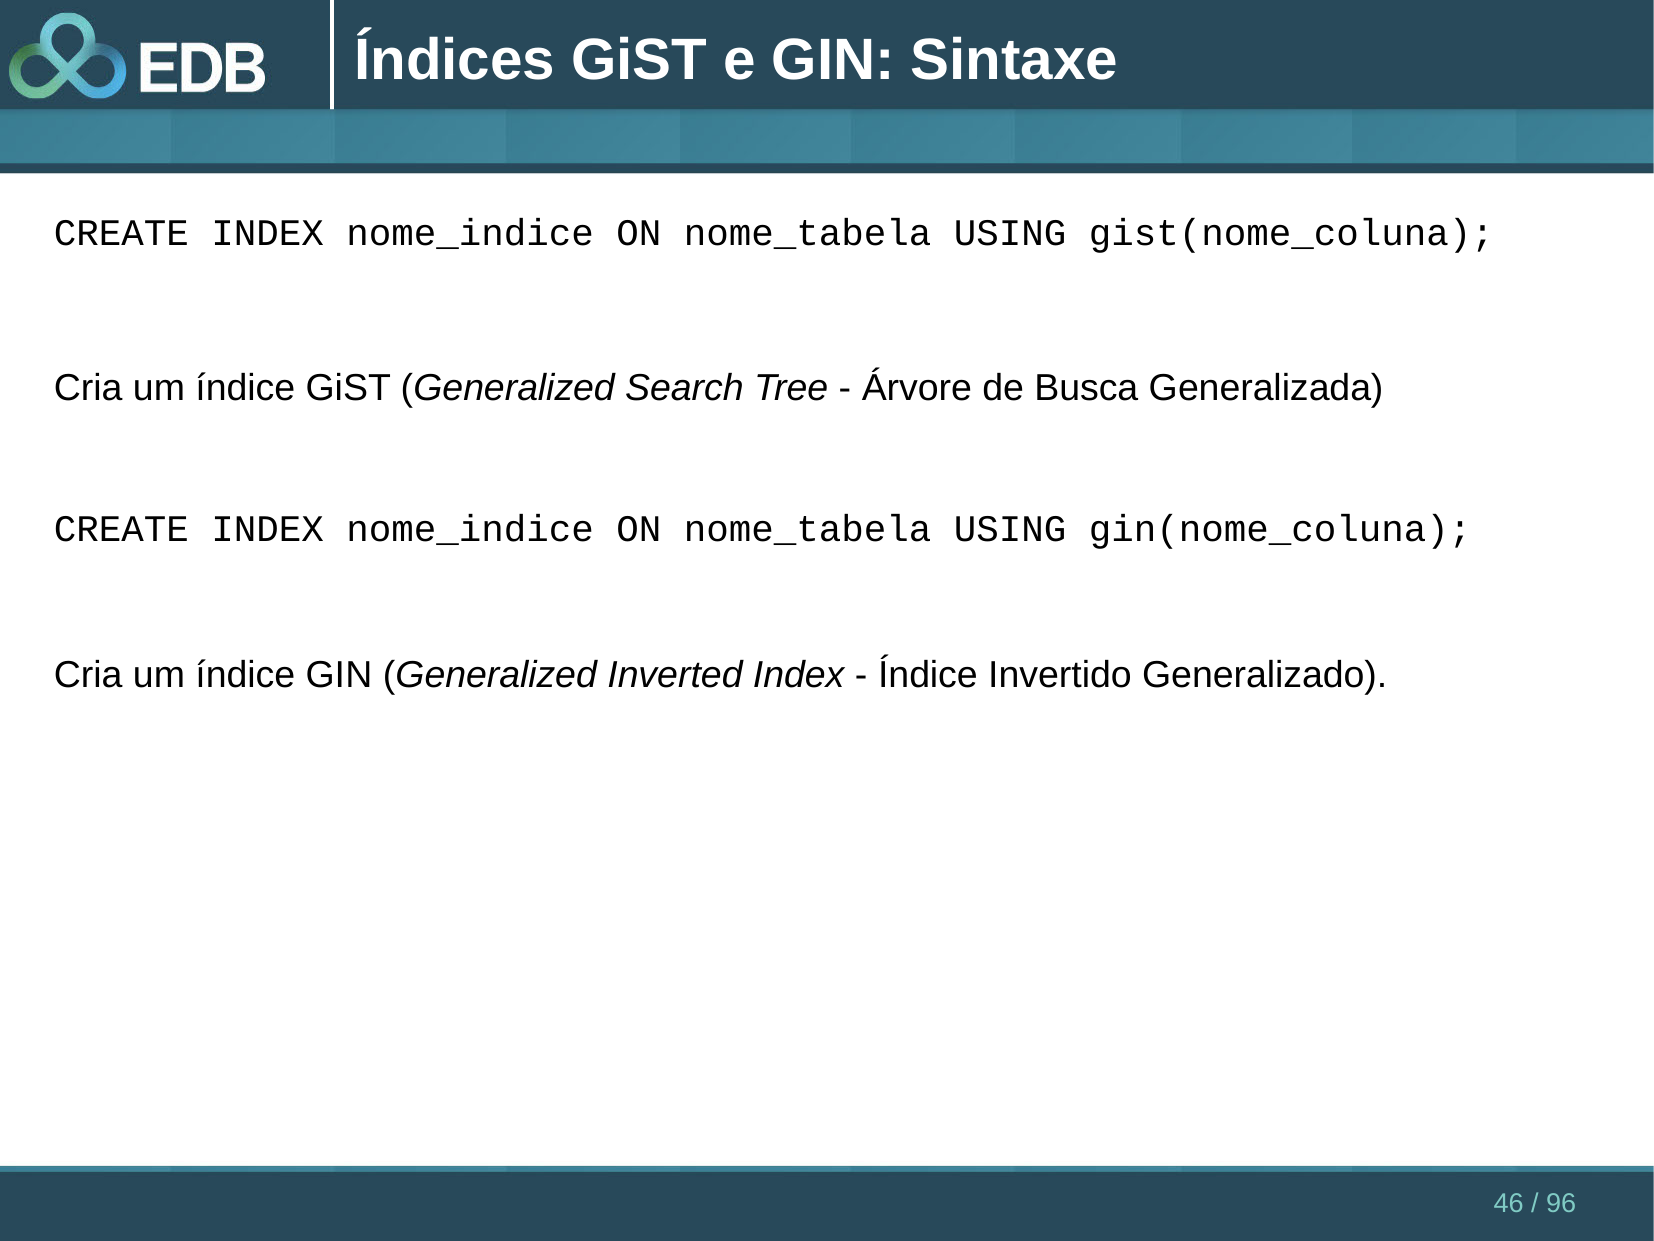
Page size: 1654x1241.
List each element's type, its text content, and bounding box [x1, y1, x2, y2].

picture [0, 0, 1654, 1241]
text_box CREATE INDEX nome_indice ON nome_tabela USING gist(nome_coluna); Cria um índice GiST (Generalized Search Tree - Árvore de Busca Generalizada) CREATE INDEX nome_indice ON nome_tabela USING gin(nome_coluna); Cria um índice GIN (Generalized Inverted Index - Índice Invertido Generalizado). [39, 206, 1595, 705]
title Índices GiST e GIN: Sintaxe [354, 0, 1625, 125]
